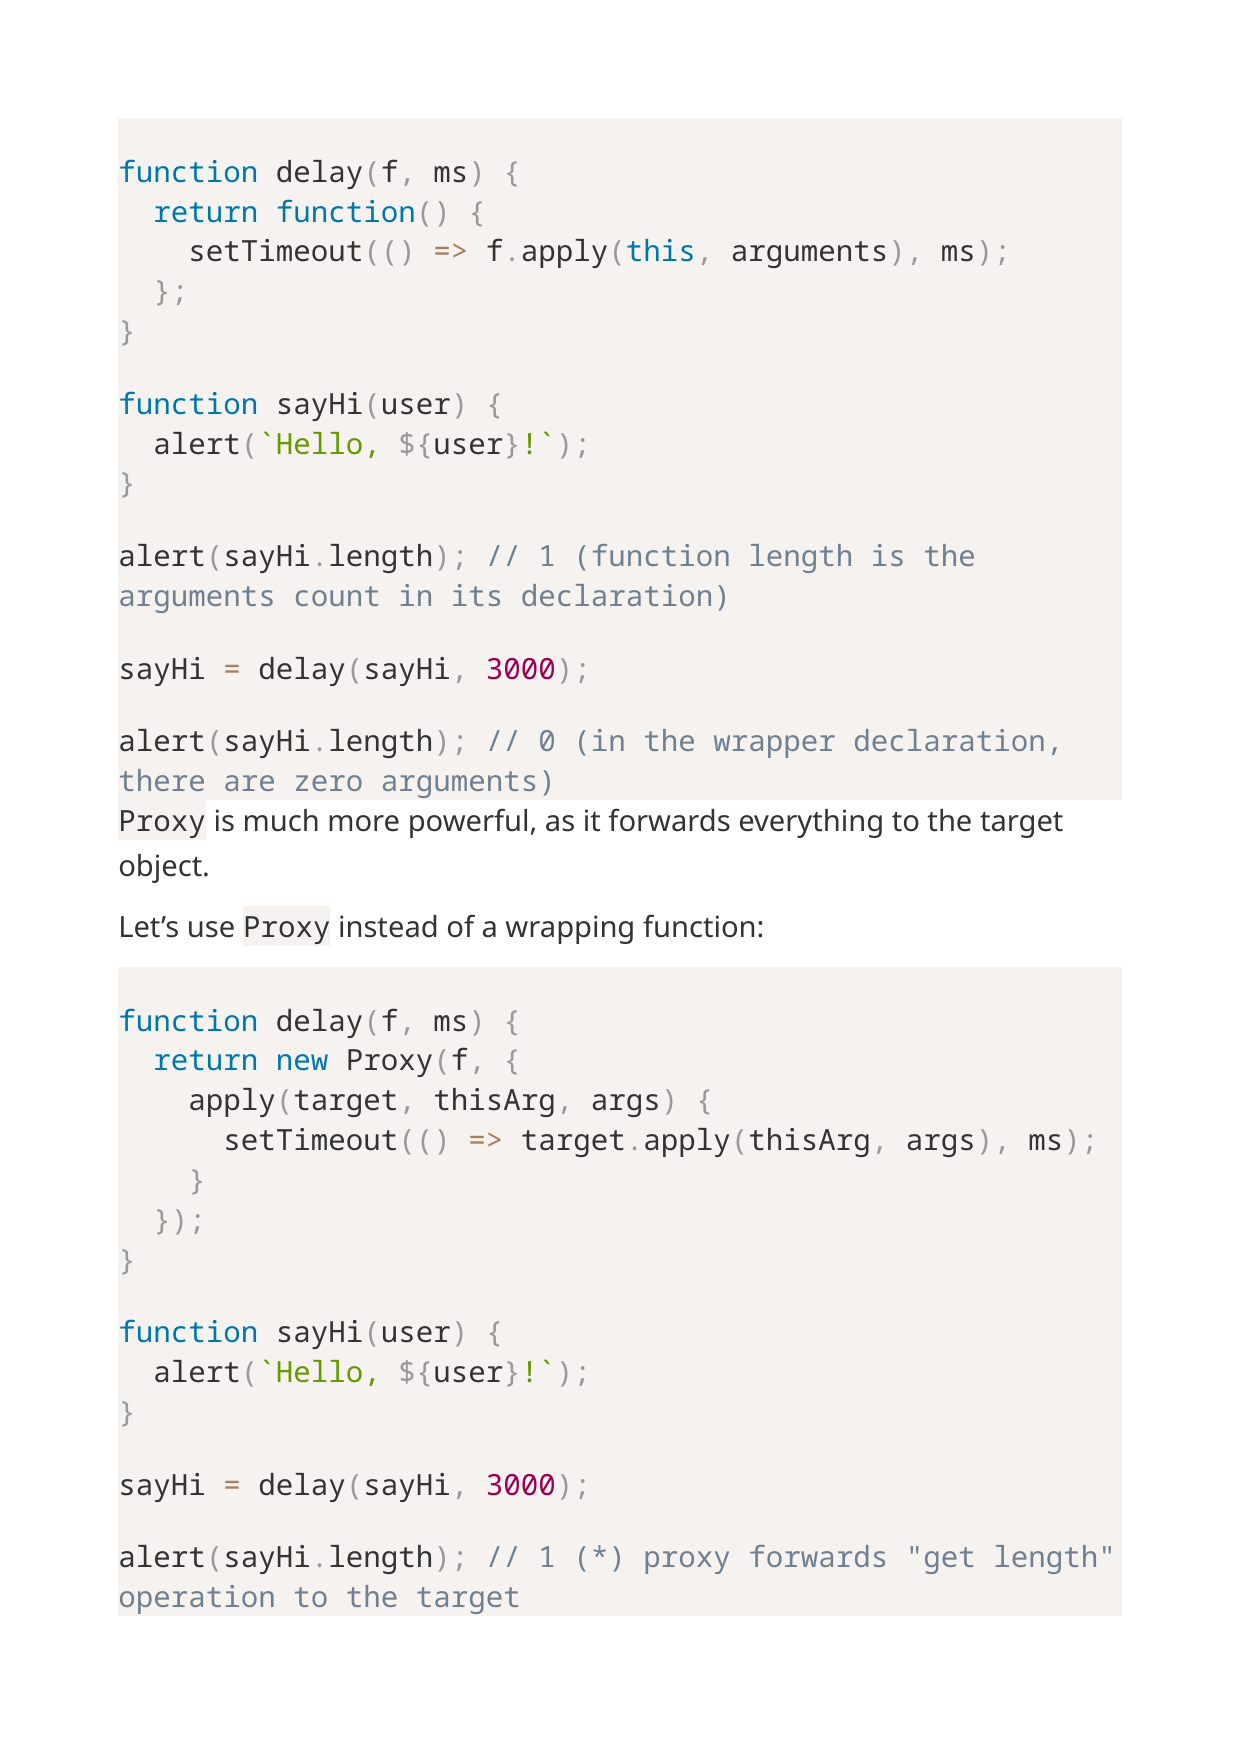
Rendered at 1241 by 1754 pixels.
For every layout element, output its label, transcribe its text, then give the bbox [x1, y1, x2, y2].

text } [118, 1239, 1122, 1279]
text } [118, 311, 1122, 350]
text } [118, 463, 1122, 502]
text }); [118, 1199, 1122, 1239]
text function delay(f, ms) { [118, 151, 1122, 191]
text alert(sayHi.length); // 1 (function length is the arguments count in its declaration) [118, 536, 1122, 615]
text } [118, 1391, 1122, 1431]
text } [118, 1159, 1122, 1199]
text alert(`Hello, ${user}!`); [118, 1351, 1122, 1391]
text setTimeout(() => f.apply(this, arguments), ms); [118, 231, 1122, 271]
text alert(`Hello, ${user}!`); [118, 423, 1122, 463]
text Proxy is much more powerful, as it forwards everything to the target object. [118, 800, 1122, 885]
text }; [118, 271, 1122, 311]
text alert(sayHi.length); // 0 (in the wrapper declaration, there are zero arguments) [118, 721, 1122, 800]
text function delay(f, ms) { [118, 1000, 1122, 1039]
text setTimeout(() => target.apply(thisArg, args), ms); [118, 1119, 1122, 1159]
text return function() { [118, 191, 1122, 231]
text function sayHi(user) { [118, 1312, 1122, 1351]
text sayHi = delay(sayHi, 3000); [118, 1464, 1122, 1504]
text apply(target, thisArg, args) { [118, 1079, 1122, 1119]
text function sayHi(user) { [118, 383, 1122, 423]
text return new Proxy(f, { [118, 1039, 1122, 1079]
text Let’s use Proxy instead of a wrapping function: [118, 906, 1122, 946]
text sayHi = delay(sayHi, 3000); [118, 648, 1122, 688]
text alert(sayHi.length); // 1 (*) proxy forwards "get length" operation to the target [118, 1537, 1122, 1616]
